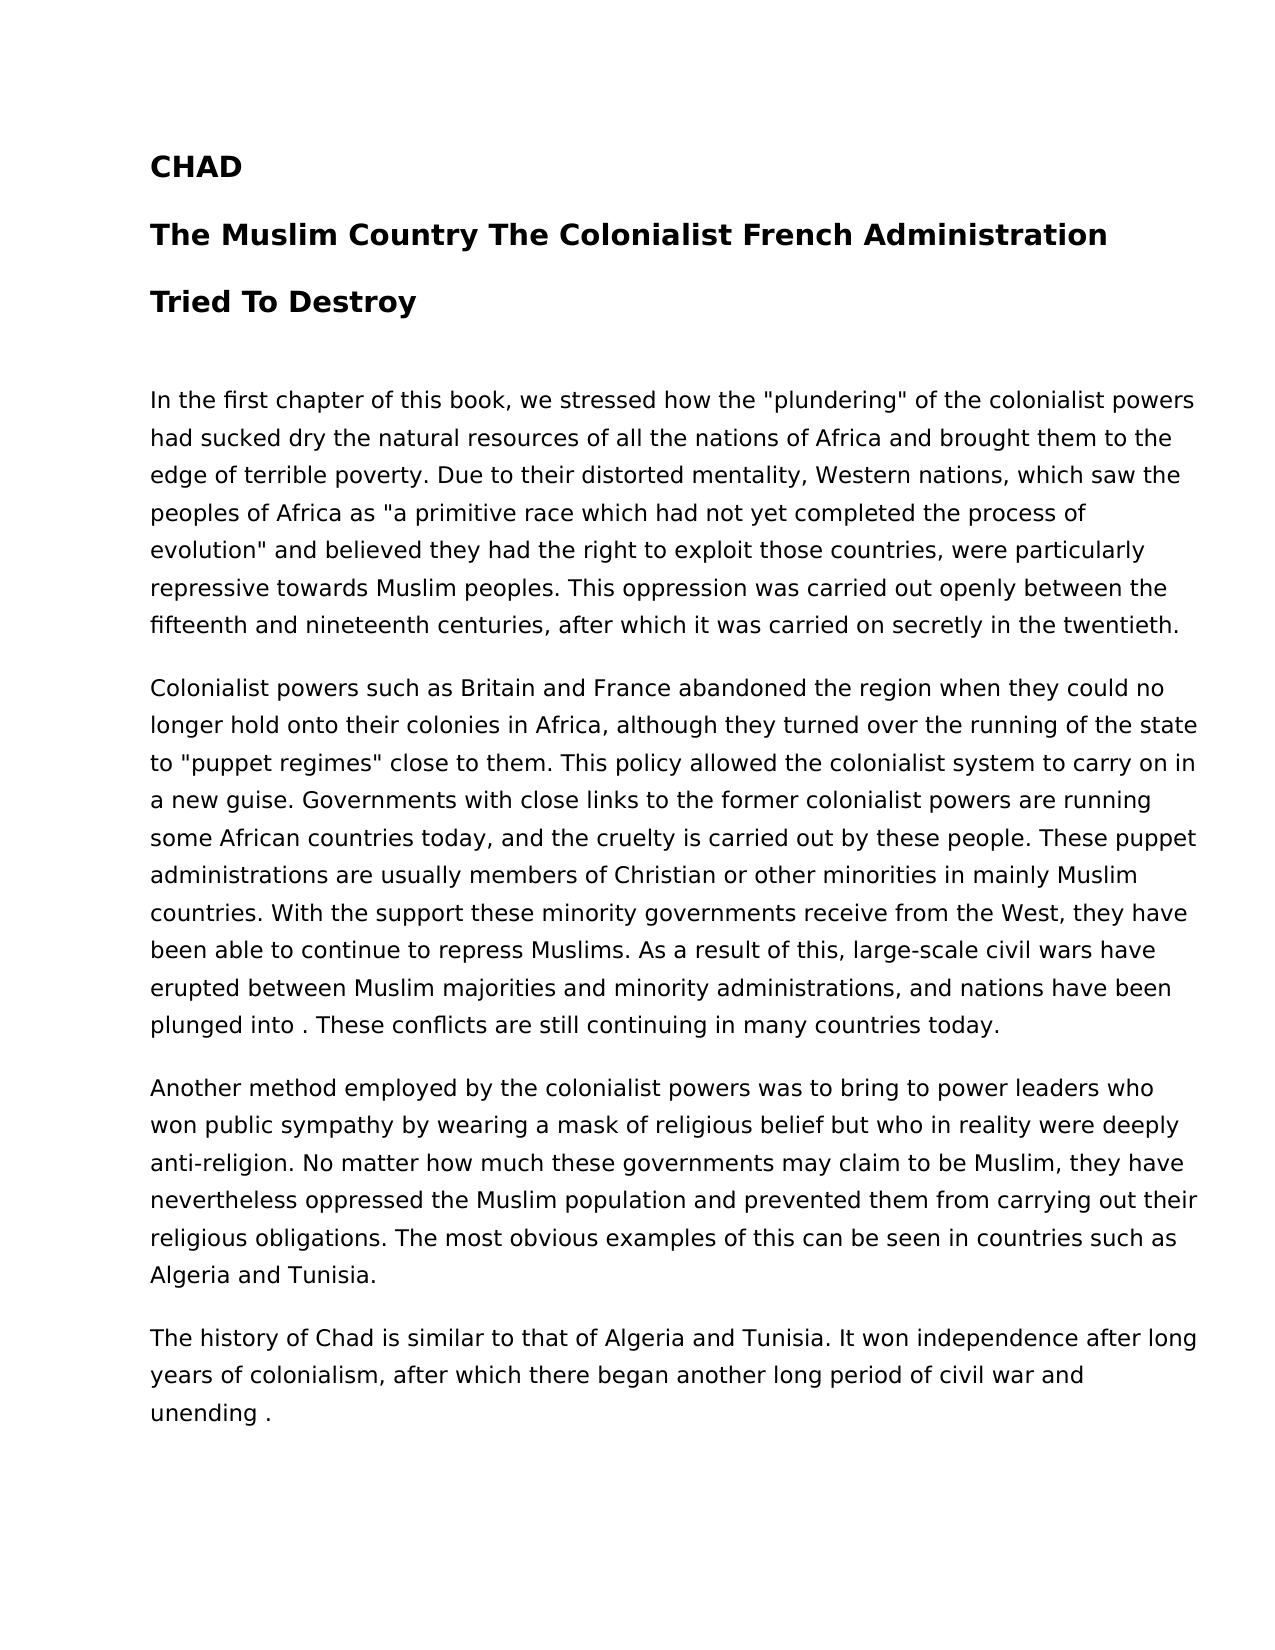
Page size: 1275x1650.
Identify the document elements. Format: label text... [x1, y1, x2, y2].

text In the first chapter of this book, we stressed how the "plundering" of the colonialist powers had sucked dry the natural resources of all the nations of Africa and brought them to the edge of terrible poverty. Due to their distorted mentality, Western nations, which saw the peoples of Africa as "a primitive race which had not yet completed the process of evolution" and believed they had the right to exploit those countries, were particularly repressive towards Muslim peoples. This oppression was carried out openly between the fifteenth and nineteenth centuries, after which it was carried on secretly in the twentieth. [150, 379, 1200, 641]
subtitle CHAD The Muslim Country The Colonialist French Administration Tried To Destroy [150, 150, 1200, 320]
text Another method employed by the colonialist powers was to bring to power leaders who won public sympathy by wearing a mask of religious belief but who in reality were deeply anti-religion. No matter how much these governments may claim to be Muslim, they have nevertheless oppressed the Muslim population and prevented them from carrying out their religious obligations. The most obvious examples of this can be seen in countries such as Algeria and Tunisia. [150, 1066, 1200, 1291]
text The history of Chad is similar to that of Algeria and Tunisia. It won independence after long years of colonialism, after which there began another long period of civil war and unending . [150, 1316, 1200, 1429]
text Colonialist powers such as Britain and France abandoned the region when they could no longer hold onto their colonies in Africa, although they turned over the running of the state to "puppet regimes" close to them. This policy allowed the colonialist system to carry on in a new guise. Governments with close links to the former colonialist powers are running some African countries today, and the cruelty is carried out by these people. These puppet administrations are usually members of Christian or other minorities in mainly Muslim countries. With the support these minority governments receive from the West, they have been able to continue to repress Muslims. As a result of this, large-scale civil wars have erupted between Muslim majorities and minority administrations, and nations have been plunged into . These conflicts are still continuing in many countries today. [150, 666, 1200, 1041]
